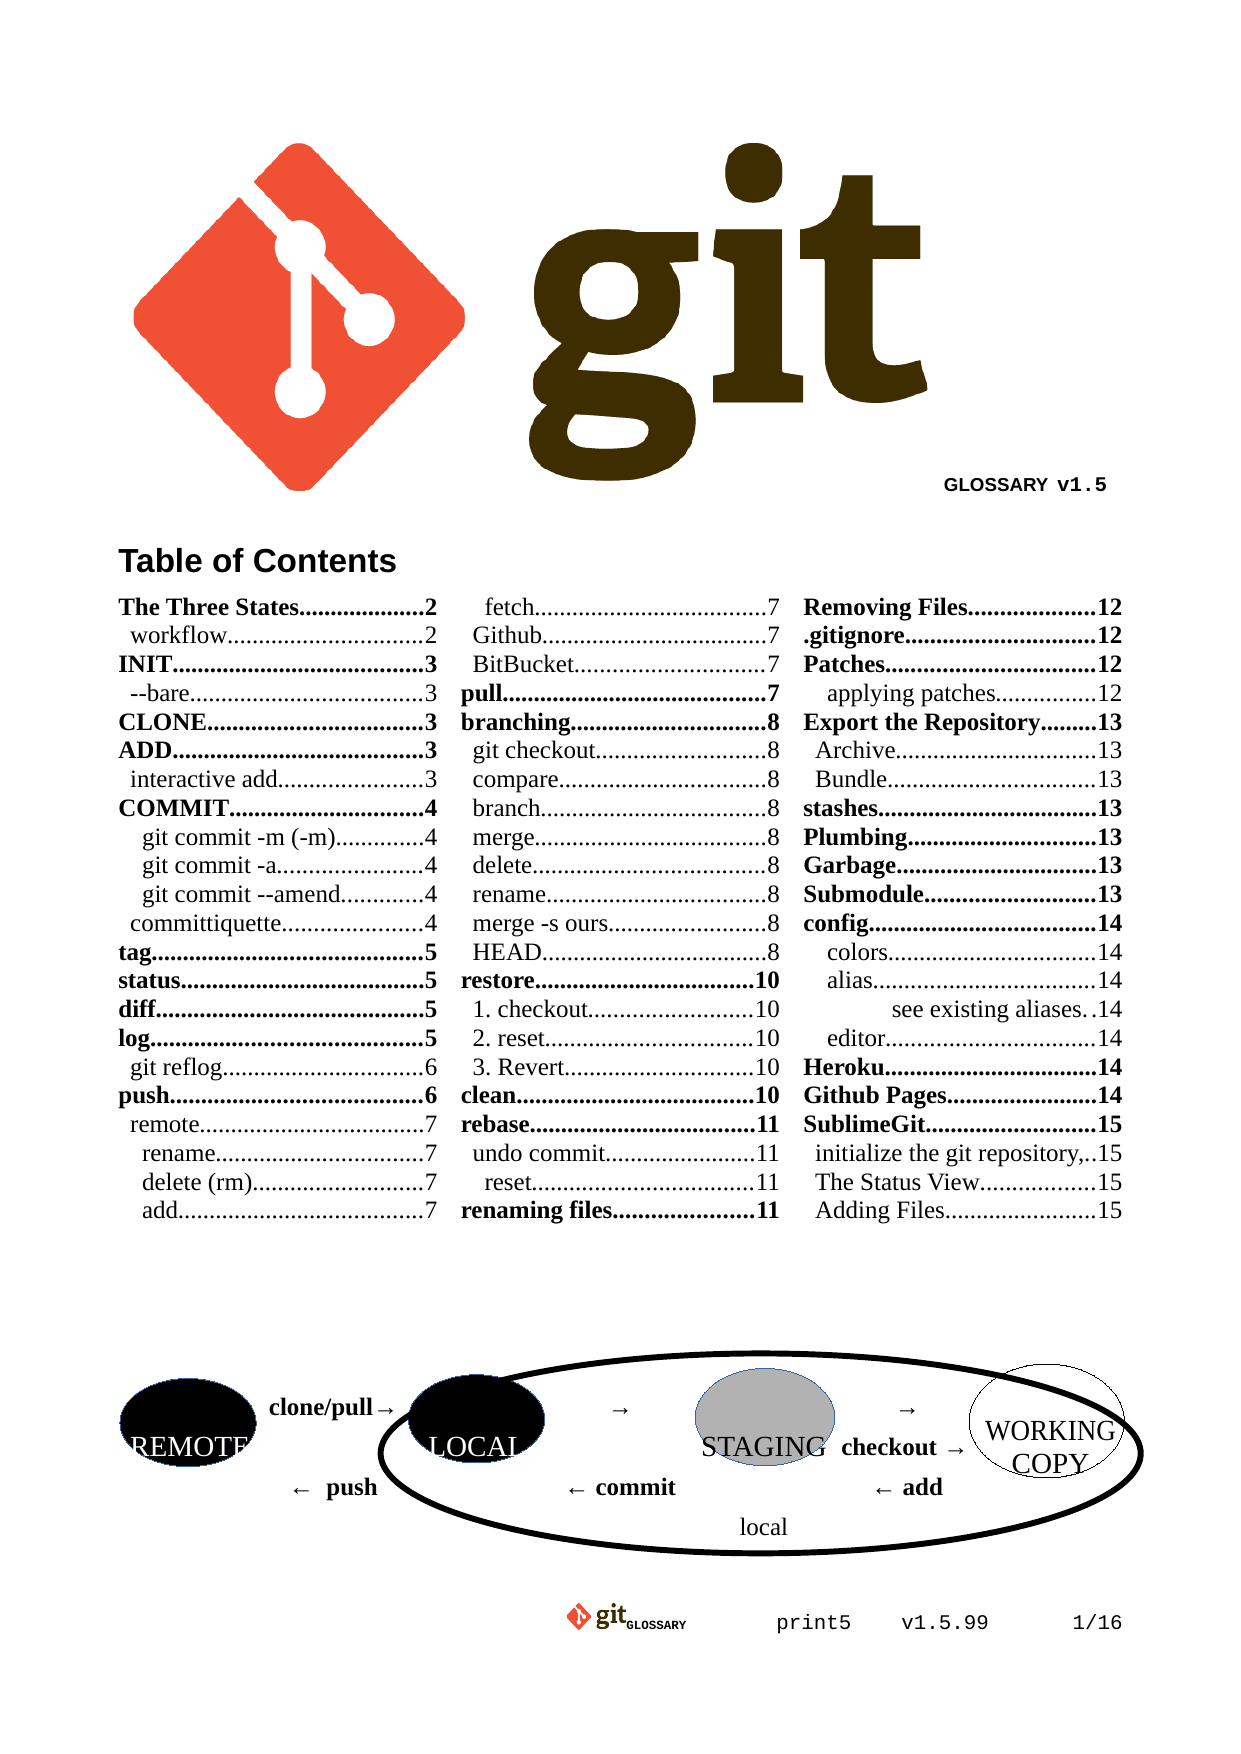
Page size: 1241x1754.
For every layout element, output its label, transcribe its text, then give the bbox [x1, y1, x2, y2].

text Archive 13 [815, 736, 1122, 764]
title GLOSSARY v1.5 [118, 143, 1122, 503]
table_cell ← add [835, 1466, 979, 1507]
text Submodule 13 [803, 879, 1122, 908]
text Bundle 13 [815, 764, 1122, 793]
table_cell [929, 1507, 1122, 1547]
text 2. reset 10 [472, 1023, 779, 1052]
text rebase 11 [461, 1109, 779, 1138]
table_cell [548, 1426, 692, 1466]
text The Status View 15 [815, 1167, 1122, 1196]
text CLONE 3 [118, 707, 437, 736]
text --bare 3 [130, 678, 437, 707]
text stashes 13 [803, 793, 1122, 822]
text committiquette 4 [130, 908, 437, 937]
text The Three States 2 [118, 592, 437, 621]
table_header clone/pull→ [261, 1386, 405, 1426]
text colors 14 [827, 937, 1122, 966]
text pull 7 [461, 678, 779, 707]
table_header → [548, 1386, 692, 1426]
text Adding Files 15 [815, 1196, 1122, 1224]
text add 7 [142, 1196, 437, 1224]
text 3. Revert 10 [472, 1052, 779, 1081]
text see existing aliases 14 [892, 994, 1122, 1023]
text BitBucket 7 [472, 649, 779, 678]
text undo commit 11 [472, 1138, 779, 1167]
text workflow 2 [130, 621, 437, 649]
table_cell [384, 1426, 405, 1466]
table_cell [405, 1507, 592, 1547]
table_cell [261, 1507, 405, 1547]
text Heroku 14 [803, 1052, 1122, 1081]
text SublimeGit 15 [803, 1109, 1122, 1138]
text Removing Files 12 [803, 592, 1122, 621]
table_header WORKING COPY [979, 1386, 1122, 1507]
text git commit -a 4 [142, 851, 437, 879]
text git reflog 6 [130, 1052, 437, 1081]
text branching 8 [461, 707, 779, 736]
text status 5 [118, 966, 437, 994]
text rename 7 [142, 1138, 437, 1167]
text delete 8 [472, 851, 779, 879]
text delete (rm) 7 [142, 1167, 437, 1196]
text restore 10 [461, 966, 779, 994]
text editor 14 [827, 1023, 1122, 1052]
table_cell ← push [261, 1466, 405, 1507]
text 1. checkout 10 [472, 994, 779, 1023]
text alias 14 [827, 966, 1122, 994]
text Export the Repository 13 [803, 707, 1122, 736]
text git checkout 8 [472, 736, 779, 764]
text HEAD 8 [472, 937, 779, 966]
text merge 8 [472, 822, 779, 851]
picture [566, 1603, 627, 1630]
text git commit --amend 4 [142, 879, 437, 908]
table_cell local [451, 1507, 1070, 1547]
text COMMIT 4 [118, 793, 437, 822]
table_cell [118, 1507, 261, 1547]
text log 5 [118, 1023, 437, 1052]
table_header REMOTE [118, 1386, 261, 1507]
text initialize the git repository, 15 [815, 1138, 1122, 1167]
text .gitignore 12 [803, 621, 1122, 649]
text remote 7 [130, 1109, 437, 1138]
text push 6 [118, 1081, 437, 1109]
text git commit -m (-m) 4 [142, 822, 437, 851]
text Github Pages 14 [803, 1081, 1122, 1109]
text ADD 3 [118, 736, 437, 764]
text renaming files 11 [461, 1196, 779, 1224]
table_header → [835, 1386, 979, 1426]
text Github 7 [472, 621, 779, 649]
text reset 11 [484, 1167, 779, 1196]
text diff 5 [118, 994, 437, 1023]
text Garbage 13 [803, 851, 1122, 879]
text merge -s ours 8 [472, 908, 779, 937]
text compare 8 [472, 764, 779, 793]
text branch 8 [472, 793, 779, 822]
text rename 8 [472, 879, 779, 908]
text fetch 7 [484, 592, 779, 621]
text interactive add 3 [130, 764, 437, 793]
text Patches 12 [803, 649, 1122, 678]
text INIT 3 [118, 649, 437, 678]
text tag 5 [118, 937, 437, 966]
text Plumbing 13 [803, 822, 1122, 851]
text clean 10 [461, 1081, 779, 1109]
table_header LOCAL [405, 1386, 548, 1507]
picture [133, 143, 928, 491]
table_header STAGING [692, 1386, 835, 1507]
table_cell ← commit [548, 1466, 692, 1507]
table_cell [261, 1426, 389, 1466]
text applying patches 12 [827, 678, 1122, 707]
subtitle Table of Contents [118, 541, 1122, 579]
text config 14 [803, 908, 1122, 937]
table_cell checkout → [835, 1426, 979, 1466]
